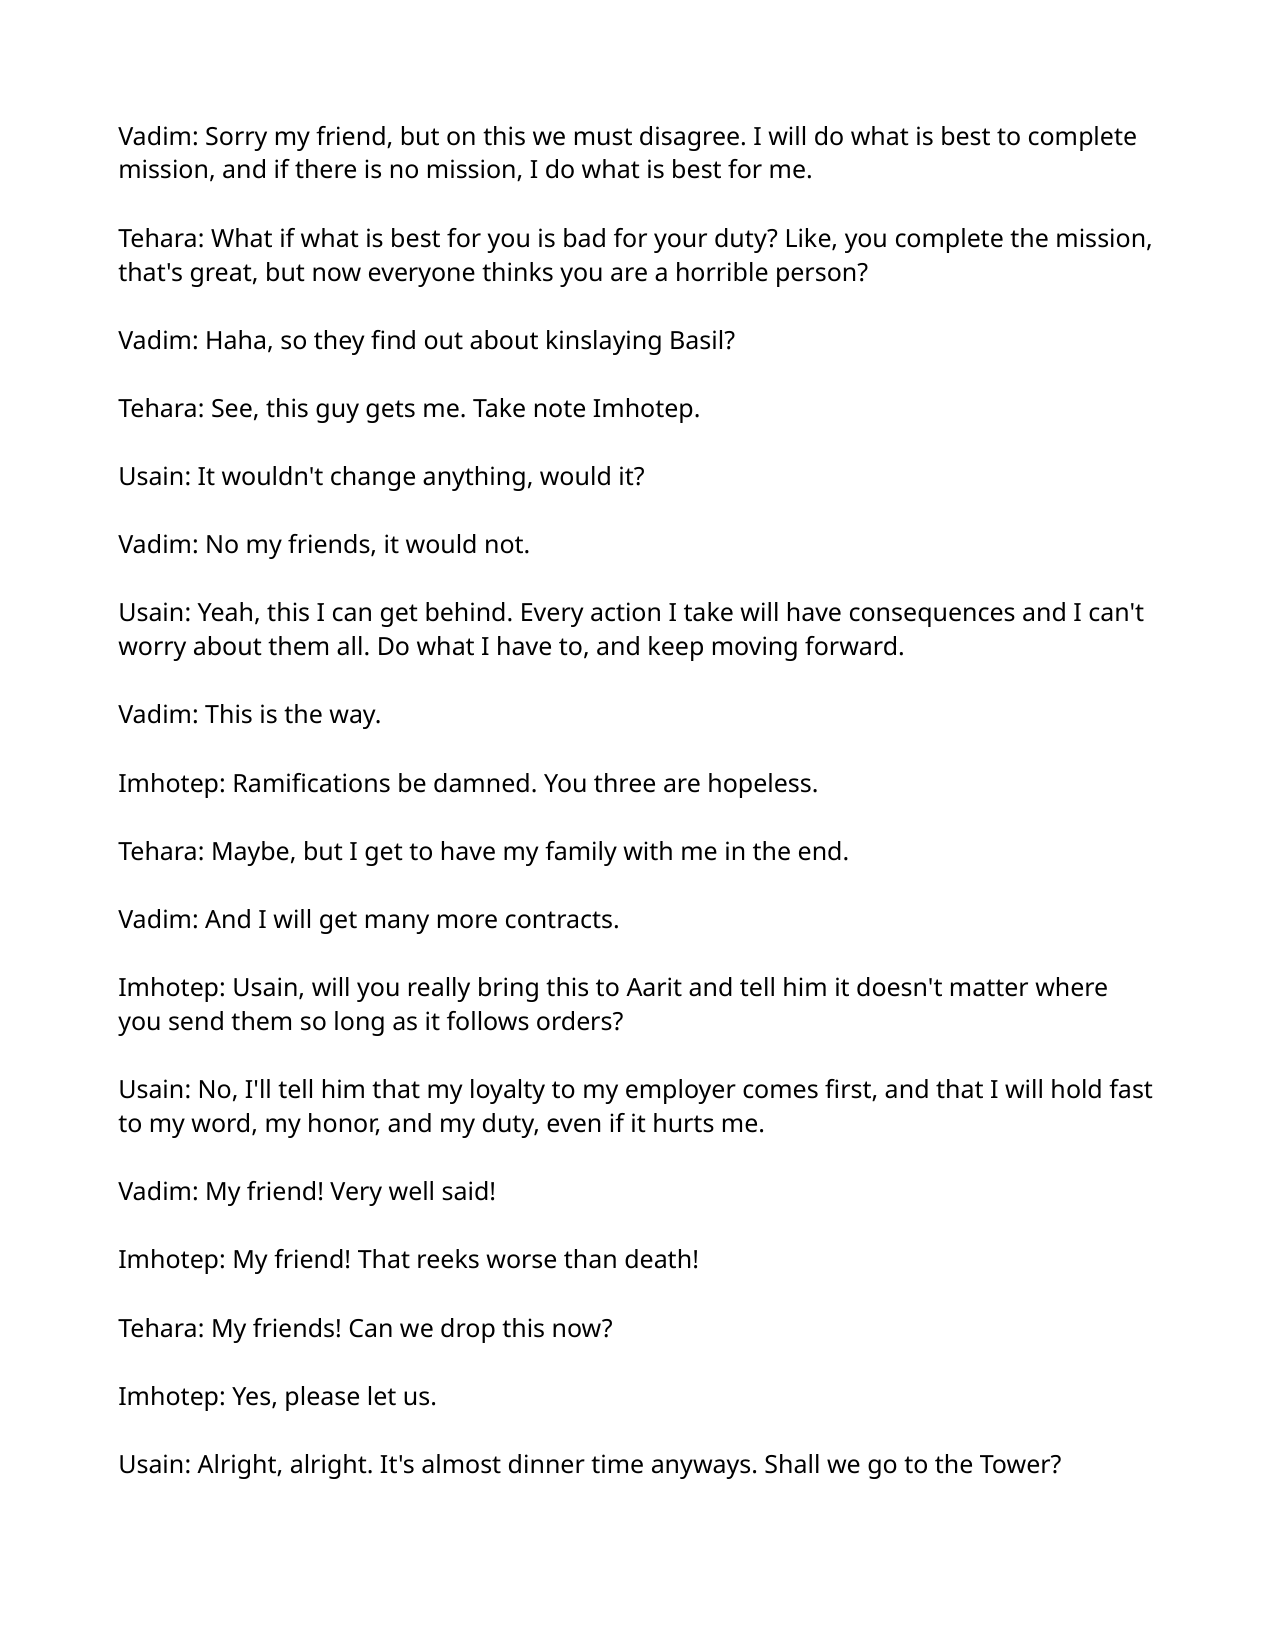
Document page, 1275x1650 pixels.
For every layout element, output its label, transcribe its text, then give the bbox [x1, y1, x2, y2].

text Vadim: My friend! Very well said! [118, 1174, 1157, 1208]
text Imhotep: My friend! That reeks worse than death! [118, 1242, 1157, 1276]
text Usain: Yeah, this I can get behind. Every action I take will have consequences and I can't worry about them all. Do what I have to, and keep moving forward. [118, 595, 1157, 663]
text Imhotep: Yes, please let us. [118, 1378, 1157, 1412]
text Vadim: Haha, so they find out about kinslaying Basil? [118, 322, 1157, 357]
text Vadim: Sorry my friend, but on this we must disagree. I will do what is best to complete mission, and if there is no mission, I do what is best for me. [118, 118, 1157, 186]
text Usain: It wouldn't change anything, would it? [118, 459, 1157, 493]
text Tehara: My friends! Can we drop this now? [118, 1310, 1157, 1344]
text Vadim: No my friends, it would not. [118, 527, 1157, 561]
text Usain: Alright, alright. It's almost dinner time anyways. Shall we go to the Tower? [118, 1447, 1157, 1481]
text Tehara: What if what is best for you is bad for your duty? Like, you complete the mission, that's great, but now everyone thinks you are a horrible person? [118, 220, 1157, 288]
text Vadim: And I will get many more contracts. [118, 902, 1157, 936]
text Imhotep: Ramifications be damned. You three are hopeless. [118, 765, 1157, 799]
text Tehara: See, this guy gets me. Take note Imhotep. [118, 391, 1157, 425]
text Tehara: Maybe, but I get to have my family with me in the end. [118, 833, 1157, 867]
text Vadim: This is the way. [118, 697, 1157, 731]
text Imhotep: Usain, will you really bring this to Aarit and tell him it doesn't matter where you send them so long as it follows orders? [118, 970, 1157, 1038]
text Usain: No, I'll tell him that my loyalty to my employer comes first, and that I will hold fast to my word, my honor, and my duty, even if it hurts me. [118, 1072, 1157, 1140]
